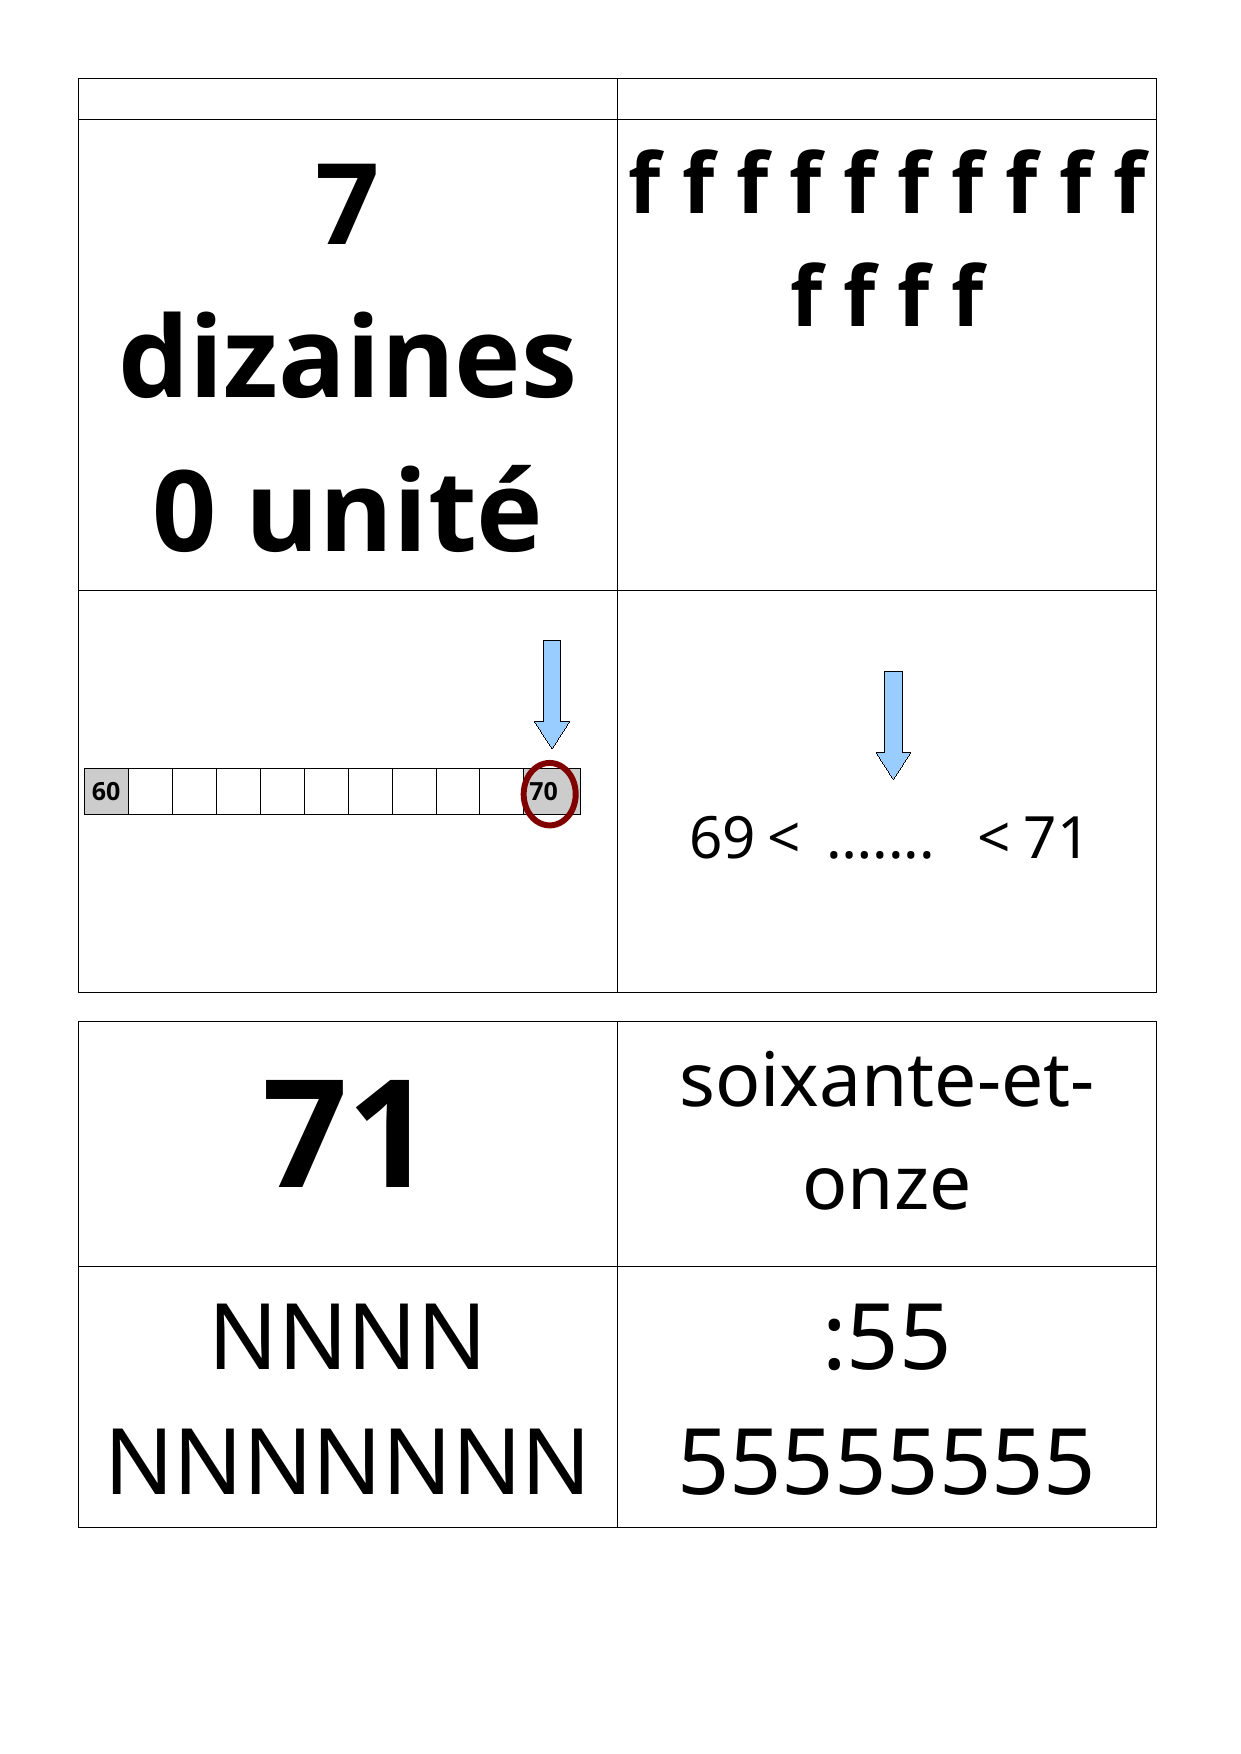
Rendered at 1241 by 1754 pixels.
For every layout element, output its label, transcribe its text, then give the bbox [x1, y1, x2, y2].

table_header 71 [1018, 711, 1128, 881]
table_cell [618, 79, 1156, 118]
table_header < [971, 711, 1018, 881]
table_cell :55 55555555 [618, 1267, 1156, 1527]
table_header 70 [527, 769, 572, 814]
table_header soixante-et-onze [618, 1022, 1156, 1266]
table_header < [762, 711, 821, 881]
table_cell [79, 79, 617, 118]
table_header [393, 769, 436, 814]
table_cell f f f f f f f f f f f f f f [618, 120, 1156, 590]
table_header [480, 769, 523, 814]
table_cell NNNN NNNNNNN [79, 1267, 617, 1527]
table_header 71 [79, 1022, 617, 1266]
table_header [129, 769, 172, 814]
table_header [349, 769, 392, 814]
table_header [173, 769, 216, 814]
table_cell 7 dizaines 0 unité [79, 120, 617, 590]
table_cell [79, 591, 617, 992]
table_header [217, 769, 260, 814]
table_header [261, 769, 304, 814]
table_header [437, 769, 479, 814]
table_header [305, 769, 348, 814]
table_cell [618, 591, 1156, 992]
table_header ….... [821, 711, 971, 881]
table_header 69 [658, 711, 762, 881]
table_header 60 [85, 769, 128, 814]
table_header [571, 769, 580, 814]
